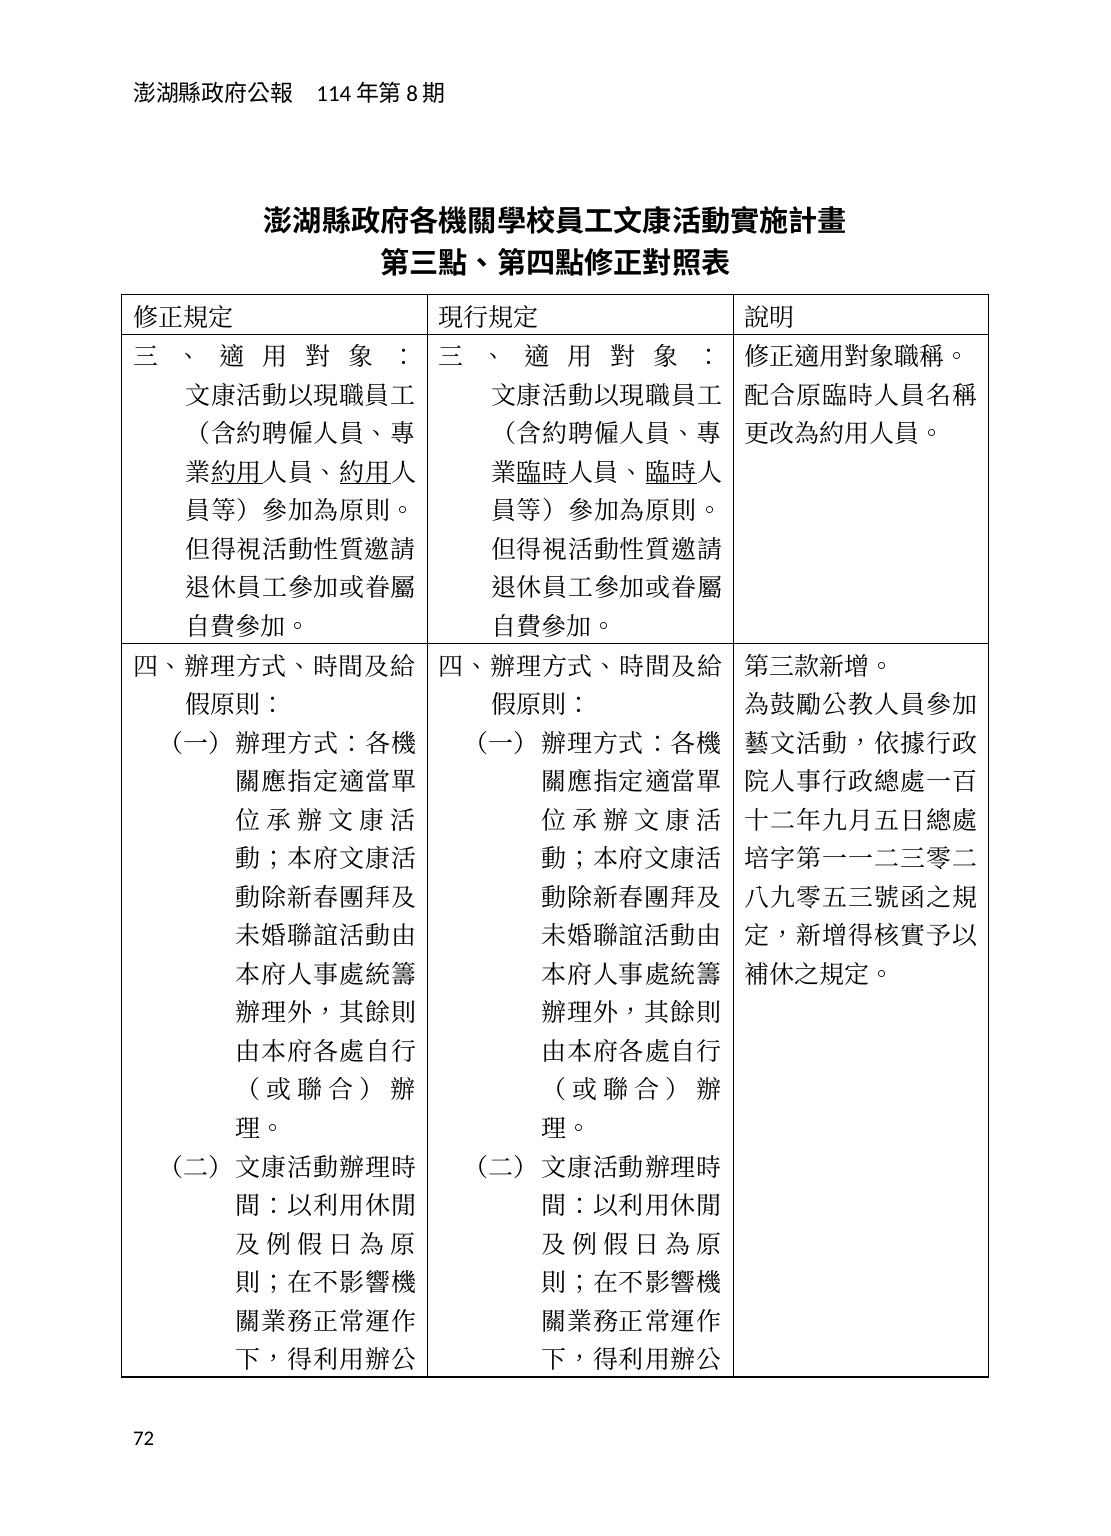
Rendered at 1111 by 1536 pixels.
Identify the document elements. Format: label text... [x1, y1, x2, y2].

table_cell 修正適用對象職稱。 配合原臨時人員名稱更改為約用人員。 [734, 335, 988, 643]
table_header 修正規定 [122, 295, 427, 334]
table_cell 第三款新增。 為鼓勵公教人員參加藝文活動，依據行政院人事行政總處一百十二年九月五日總處培字第一一二三零二八九零五三號函之規定，新增得核實予以補休之規定。 [734, 644, 988, 1376]
table_cell 三、適用對象： 文康活動以現職員工（含約聘僱人員、專業臨時人員、臨時人員等）參加為原則。但得視活動性質邀請退休員工參加或眷屬自費參加。 [428, 335, 733, 643]
table_cell 三、適用對象： 文康活動以現職員工（含約聘僱人員、專業約用人員、約用人員等）參加為原則。但得視活動性質邀請退休員工參加或眷屬自費參加。 [122, 335, 427, 643]
text 澎湖縣政府各機關學校員工文康活動實施計畫 第三點、第四點修正對照表 [133, 197, 977, 282]
table_header 現行規定 [428, 295, 733, 334]
table_cell 四、辦理方式、時間及給假原則： （一） 辦理方式：各機關應指定適當單位承辦文康活動；本府文康活動除新春團拜及未婚聯誼活動由本府人事處統籌辦理外，其餘則由本府各處自行（或聯合）辦理。 （二） 文康活動辦理時間：以利用休閒及例假日為原則；在不影響機關業務正常運作下，得利用辦公 [428, 644, 733, 1376]
table_header 說明 [734, 295, 988, 334]
table_cell 四、辦理方式、時間及給假原則： （一） 辦理方式：各機關應指定適當單位承辦文康活動；本府文康活動除新春團拜及未婚聯誼活動由本府人事處統籌辦理外，其餘則由本府各處自行（或聯合）辦理。 （二） 文康活動辦理時間：以利用休閒及例假日為原則；在不影響機關業務正常運作下，得利用辦公 [122, 644, 427, 1376]
